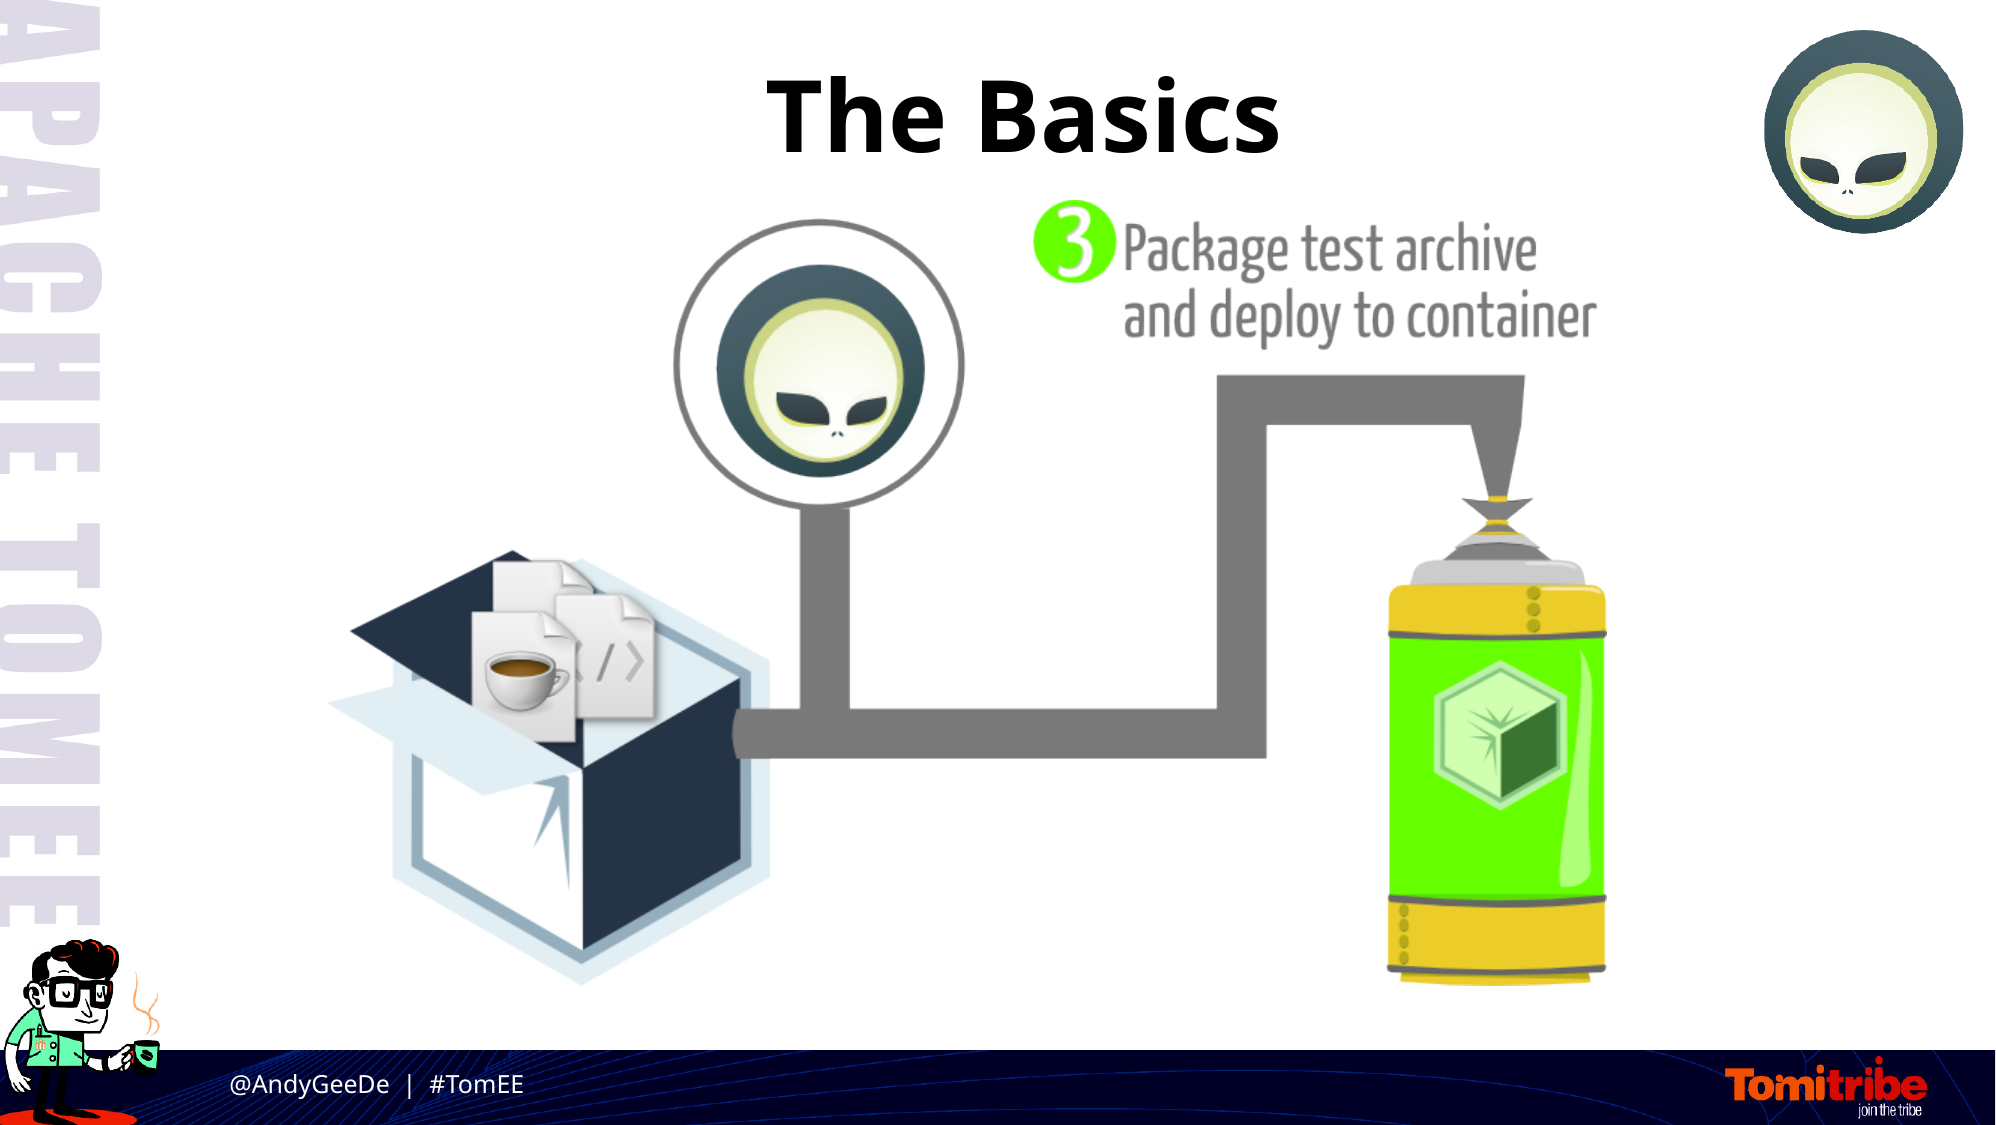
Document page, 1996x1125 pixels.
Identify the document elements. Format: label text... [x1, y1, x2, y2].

picture [0, 0, 1996, 1125]
text_box @AndyGeeDe | #TomEE [214, 1060, 879, 1106]
title The Basics [153, 45, 1742, 189]
